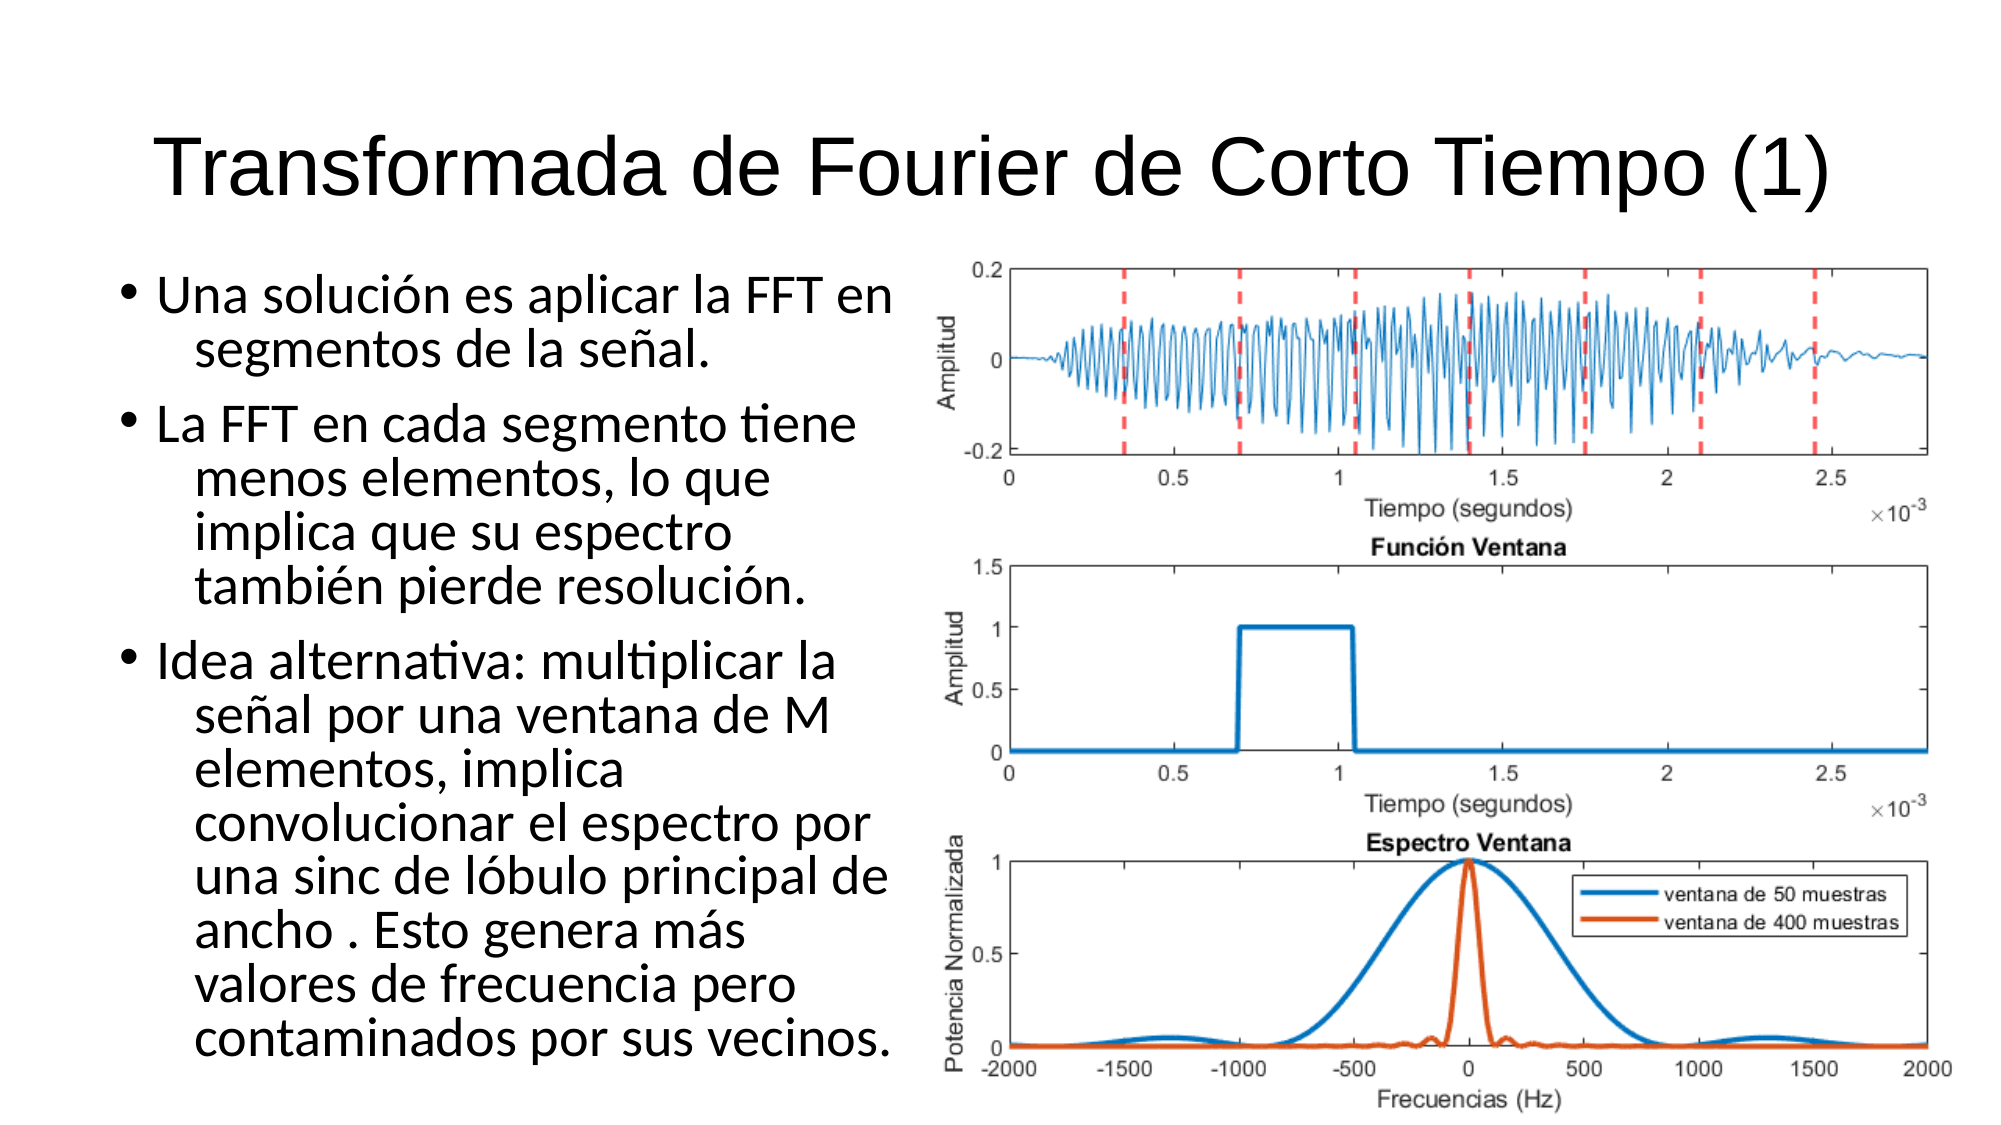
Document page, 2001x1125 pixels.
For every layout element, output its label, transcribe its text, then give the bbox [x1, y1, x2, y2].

list Una solución es aplicar la FFT en segmentos de la señal. La FFT en cada segmento tiene menos elementos, lo que implica que su espectro también pierde resolución. Idea alternativa: multiplicar la señal por una ventana de M elementos, implica convolucionar el espectro por una sinc de lóbulo principal de ancho . Esto genera más valores de frecuencia pero contaminados por sus vecinos. [104, 262, 920, 1125]
picture [920, 247, 1977, 1125]
title Transformada de Fourier de Corto Tiempo (1) [137, 59, 1863, 262]
